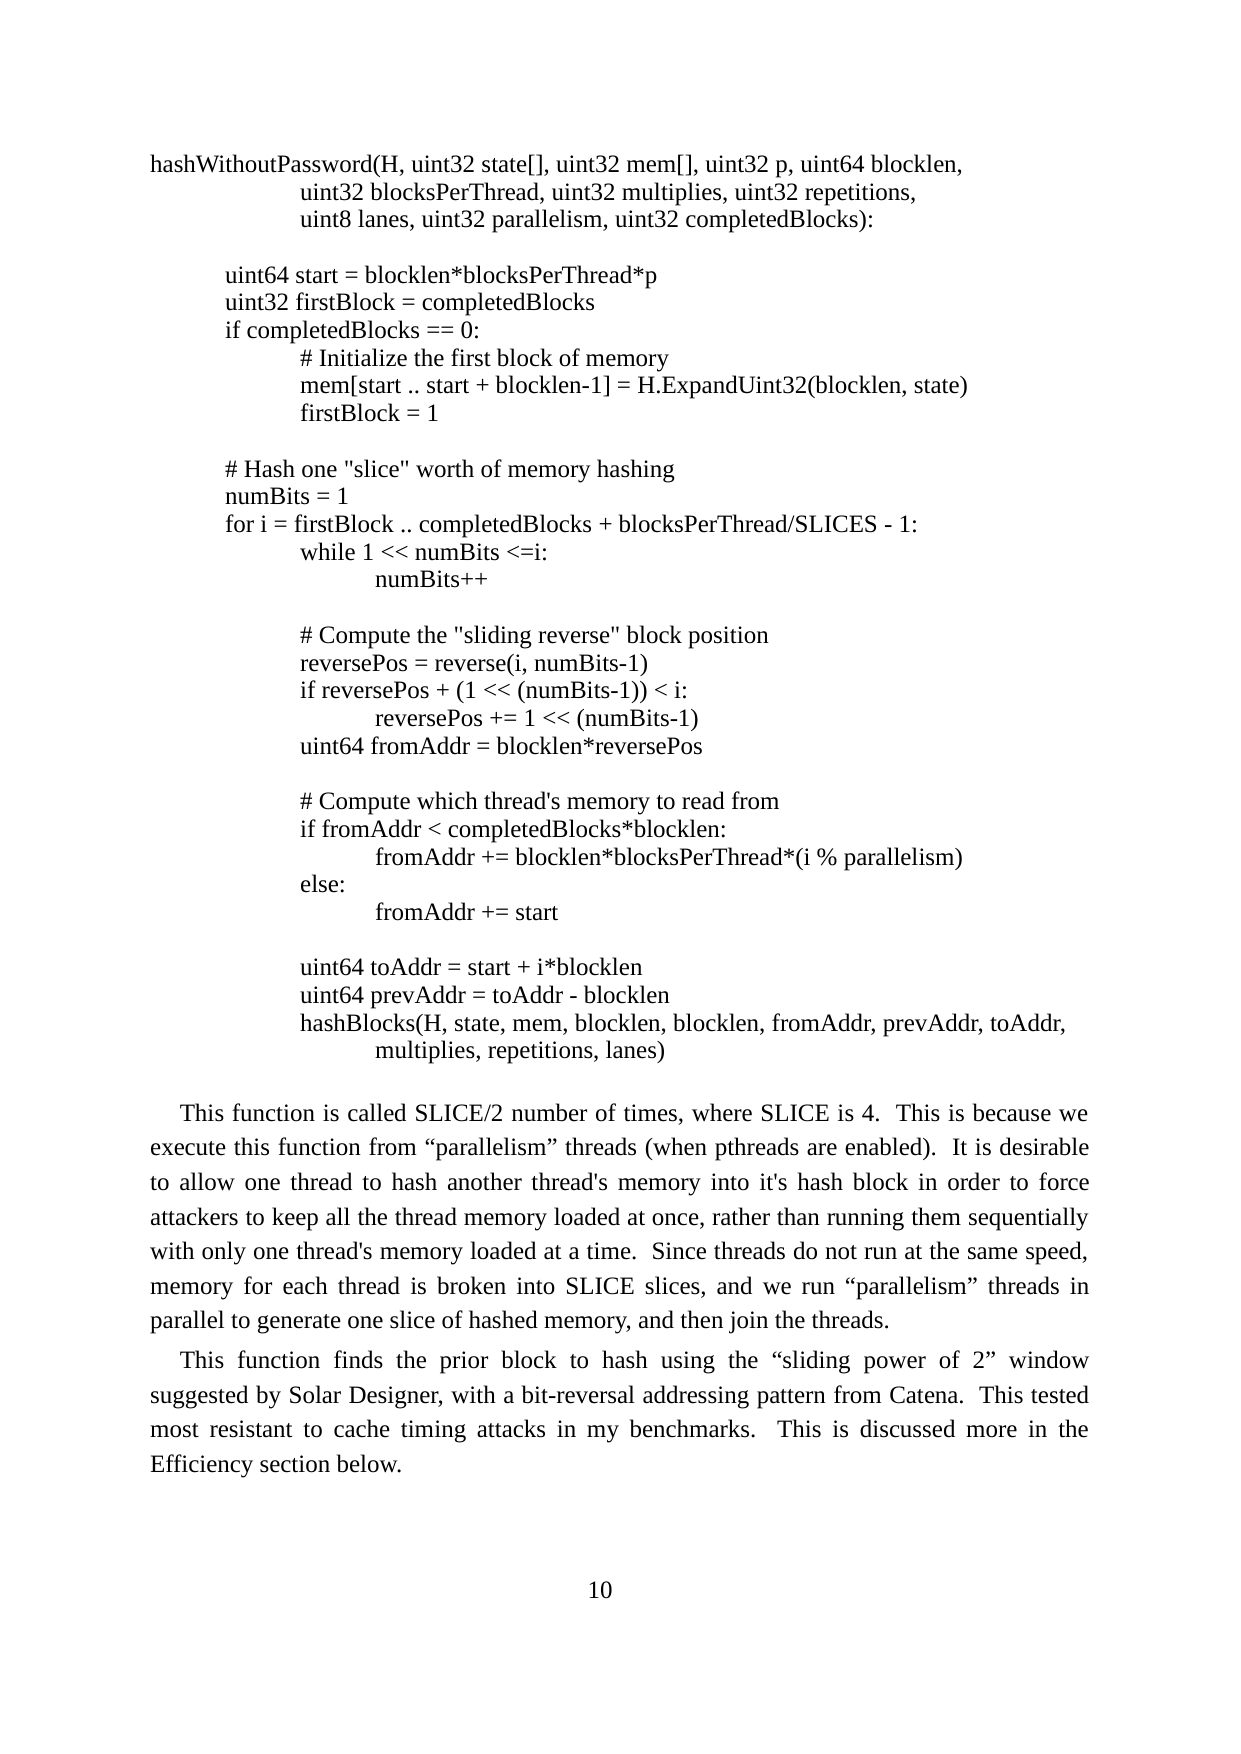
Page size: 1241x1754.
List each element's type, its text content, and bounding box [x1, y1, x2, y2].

text while 1 << numBits <=i: [150, 538, 1091, 566]
text uint32 blocksPerThread, uint32 multiplies, uint32 repetitions, [150, 178, 1091, 205]
text multiplies, repetitions, lanes) [150, 1037, 1091, 1064]
text # Hash one "slice" worth of memory hashing [150, 455, 1091, 482]
text # Compute the "sliding reverse" block position [150, 621, 1091, 649]
text uint64 toAddr = start + i*blocklen [150, 953, 1091, 981]
text This function is called SLICE/2 number of times, where SLICE is 4. This is because we execute this function from “parallelism” threads (when pthreads are enabled). It is desirable to allow one thread to hash another thread's memory into it's hash block in order to force attackers to keep all the thread memory loaded at once, rather than running them sequentially with only one thread's memory loaded at a time. Since threads do not run at the same speed, memory for each thread is broken into SLICE slices, and we run “parallelism” threads in parallel to generate one slice of hashed memory, and then join the threads. [150, 1099, 1091, 1334]
text uint64 start = blocklen*blocksPerThread*p [150, 261, 1091, 288]
text uint64 prevAddr = toAddr - blocklen [150, 981, 1091, 1009]
text # Compute which thread's memory to read from [150, 787, 1091, 815]
text else: [150, 870, 1091, 898]
text hashWithoutPassword(H, uint32 state[], uint32 mem[], uint32 p, uint64 blocklen, [150, 150, 1091, 178]
text if fromAddr < completedBlocks*blocklen: [150, 815, 1091, 843]
text mem[start .. start + blocklen-1] = H.ExpandUint32(blocklen, state) [150, 372, 1091, 399]
text numBits = 1 [150, 482, 1091, 510]
text if reversePos + (1 << (numBits-1)) < i: [150, 676, 1091, 704]
text fromAddr += blocklen*blocksPerThread*(i % parallelism) [150, 843, 1091, 870]
text uint32 firstBlock = completedBlocks [150, 288, 1091, 316]
text reversePos = reverse(i, numBits-1) [150, 649, 1091, 676]
text firstBlock = 1 [150, 399, 1091, 427]
text uint64 fromAddr = blocklen*reversePos [150, 732, 1091, 759]
text fromAddr += start [150, 898, 1091, 926]
text This function finds the prior block to hash using the “sliding power of 2” window suggested by Solar Designer, with a bit-reversal addressing pattern from Catena. This tested most resistant to cache timing attacks in my benchmarks. This is discussed more in the Efficiency section below. [150, 1346, 1091, 1478]
text for i = firstBlock .. completedBlocks + blocksPerThread/SLICES - 1: [150, 510, 1091, 538]
text if completedBlocks == 0: [150, 316, 1091, 344]
text reversePos += 1 << (numBits-1) [150, 704, 1091, 732]
text hashBlocks(H, state, mem, blocklen, blocklen, fromAddr, prevAddr, toAddr, [150, 1009, 1091, 1037]
text uint8 lanes, uint32 parallelism, uint32 completedBlocks): [150, 205, 1091, 233]
text numBits++ [150, 566, 1091, 593]
text # Initialize the first block of memory [150, 344, 1091, 372]
